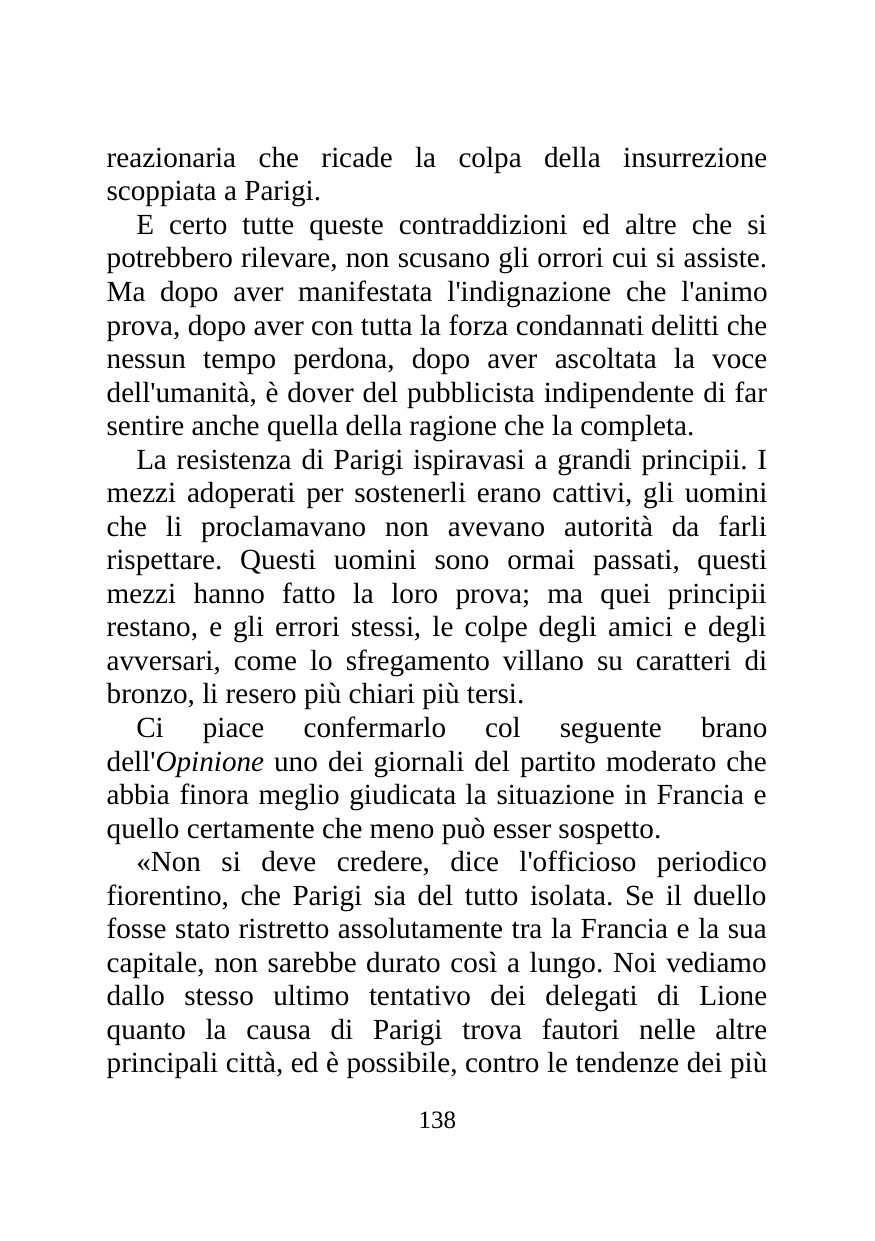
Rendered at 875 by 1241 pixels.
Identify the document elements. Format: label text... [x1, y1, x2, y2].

text La resistenza di Parigi ispiravasi a grandi principii. I mezzi adoperati per sostenerli erano cattivi, gli uomini che li proclamavano non avevano autorità da farli rispettare. Questi uomini sono ormai passati, questi mezzi hanno fatto la loro prova; ma quei principii restano, e gli errori stessi, le colpe degli amici e degli avversari, come lo sfregamento villano su caratteri di bronzo, li resero più chiari più tersi. [106, 442, 768, 710]
text Ci piace confermarlo col seguente brano dell'Opinione uno dei giornali del partito moderato che abbia finora meglio giudicata la situazione in Francia e quello certamente che meno può esser sospetto. [106, 710, 768, 844]
text «Non si deve credere, dice l'officioso periodico fiorentino, che Parigi sia del tutto isolata. Se il duello fosse stato ristretto assolutamente tra la Francia e la sua capitale, non sarebbe durato così a lungo. Noi vediamo dallo stesso ultimo tentativo dei delegati di Lione quanto la causa di Parigi trova fautori nelle altre principali città, ed è possibile, contro le tendenze dei più [106, 844, 768, 1079]
text reazionaria che ricade la colpa della insurrezione scoppiata a Parigi. [106, 140, 768, 207]
text E certo tutte queste contraddizioni ed altre che si potrebbero rilevare, non scusano gli orrori cui si assiste. Ma dopo aver manifestata l'indignazione che l'animo prova, dopo aver con tutta la forza condannati delitti che nessun tempo perdona, dopo aver ascoltata la voce dell'umanità, è dover del pubblicista indipendente di far sentire anche quella della ragione che la completa. [106, 207, 768, 442]
